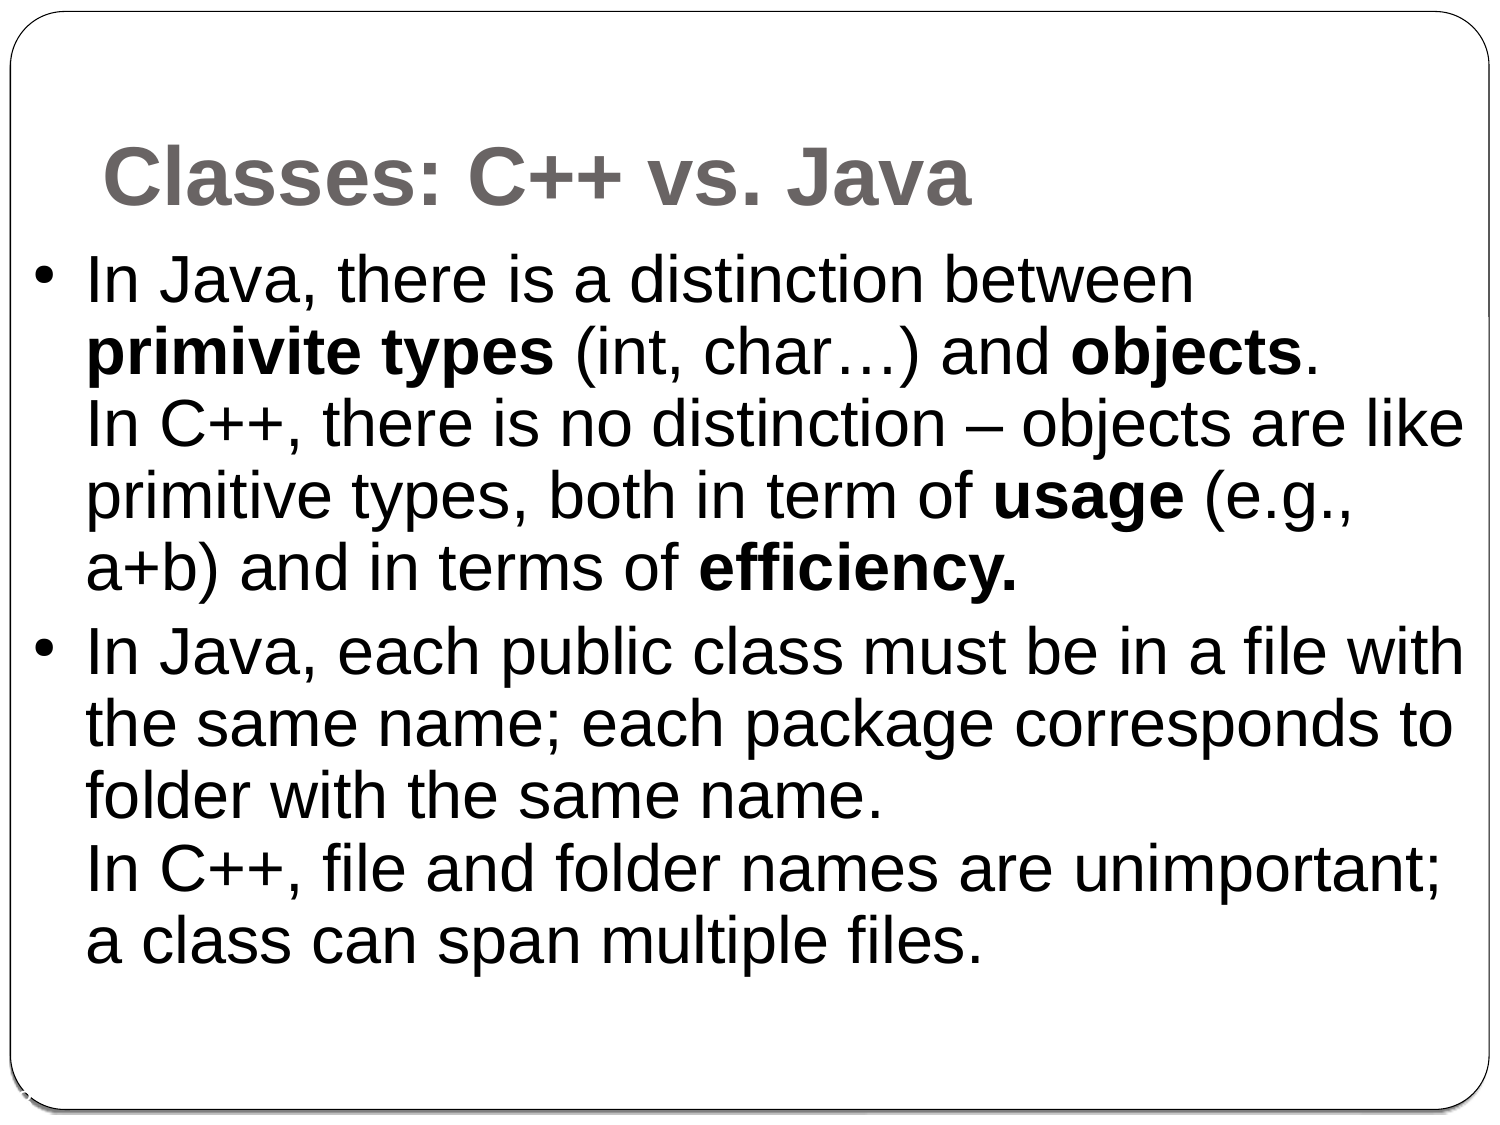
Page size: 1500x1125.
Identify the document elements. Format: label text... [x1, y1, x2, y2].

list In Java, there is a distinction between primivite types (int, char…) and objects. In C++, there is no distinction – objects are like primitive types, both in term of usage (e.g., a+b) and in terms of efficiency. In Java, each public class must be in a file with the same name; each package corresponds to folder with the same name. In C++, file and folder names are unimportant; a class can span multiple files. [0, 237, 1500, 1125]
title Classes: C++ vs. Java [87, 50, 1363, 237]
